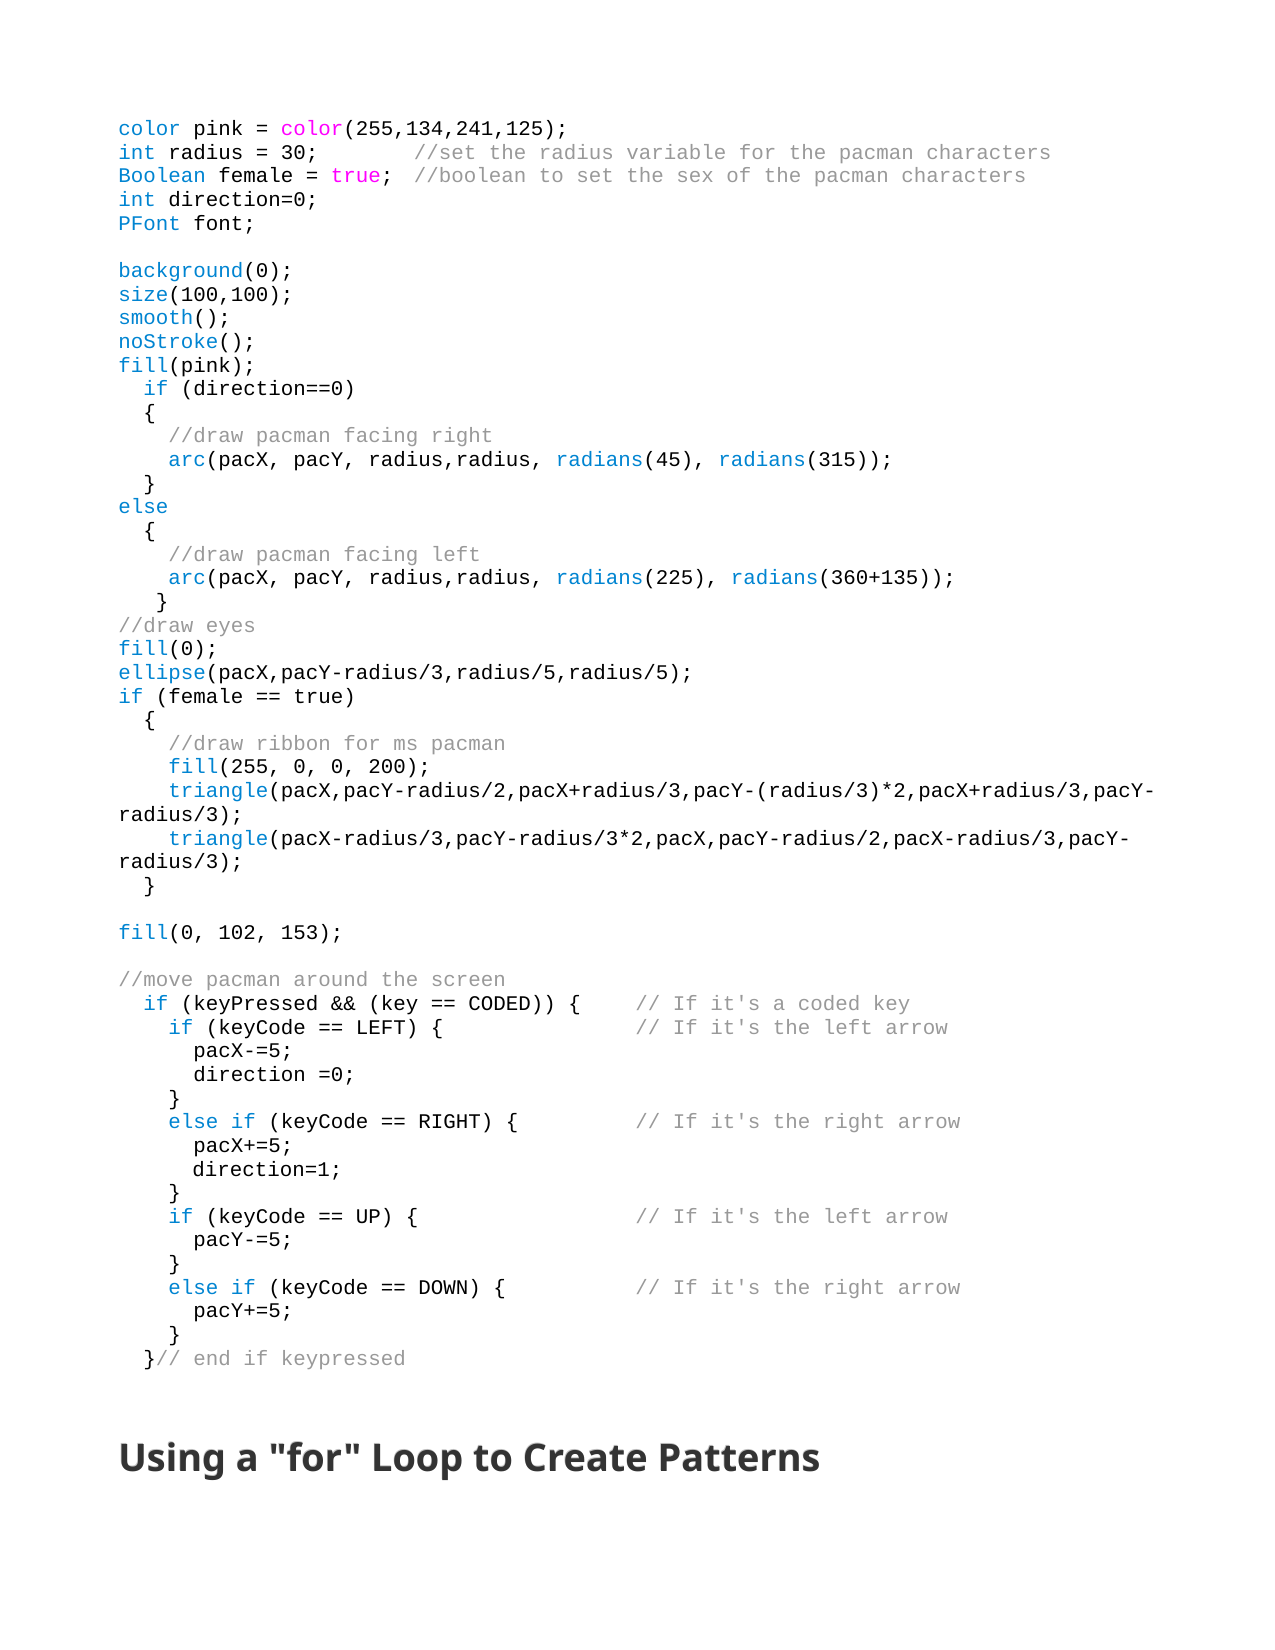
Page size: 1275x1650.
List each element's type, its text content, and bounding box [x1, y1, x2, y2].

text //draw pacman facing left [118, 544, 1157, 567]
text } [118, 473, 1157, 496]
text if (female == true) [118, 686, 1157, 709]
text else [118, 496, 1157, 520]
text } [118, 1182, 1157, 1206]
text pacY-=5; [118, 1229, 1157, 1253]
text pacY+=5; [118, 1300, 1157, 1324]
text arc(pacX, pacY, radius,radius, radians(45), radians(315)); [118, 449, 1157, 473]
text { [118, 520, 1157, 544]
text direction=1; [118, 1158, 1157, 1182]
text int radius = 30; //set the radius variable for the pacman characters [118, 142, 1157, 165]
text if (keyCode == UP) { // If it's the left arrow [118, 1206, 1157, 1229]
text smooth(); [118, 307, 1157, 331]
text } [118, 1324, 1157, 1348]
text arc(pacX, pacY, radius,radius, radians(225), radians(360+135)); [118, 567, 1157, 591]
text fill(0); [118, 638, 1157, 662]
text else if (keyCode == RIGHT) { // If it's the right arrow [118, 1111, 1157, 1135]
text } [118, 591, 1157, 615]
text { [118, 709, 1157, 733]
text { [118, 402, 1157, 426]
text if (direction==0) [118, 378, 1157, 402]
text triangle(pacX,pacY-radius/2,pacX+radius/3,pacY-(radius/3)*2,pacX+radius/3,pacY-radius/3); [118, 780, 1157, 827]
text int direction=0; [118, 189, 1157, 213]
text else if (keyCode == DOWN) { // If it's the right arrow [118, 1277, 1157, 1300]
text //draw pacman facing right [118, 426, 1157, 449]
text color pink = color(255,134,241,125); [118, 118, 1157, 142]
text pacX-=5; [118, 1040, 1157, 1064]
text //draw eyes [118, 615, 1157, 638]
text ellipse(pacX,pacY-radius/3,radius/5,radius/5); [118, 662, 1157, 686]
text } [118, 1253, 1157, 1277]
text //draw ribbon for ms pacman [118, 733, 1157, 757]
text fill(255, 0, 0, 200); [118, 757, 1157, 780]
text direction =0; [118, 1064, 1157, 1088]
text //move pacman around the screen [118, 969, 1157, 993]
text pacX+=5; [118, 1135, 1157, 1158]
text } [118, 1088, 1157, 1111]
text if (keyCode == LEFT) { // If it's the left arrow [118, 1017, 1157, 1040]
text if (keyPressed && (key == CODED)) { // If it's a coded key [118, 993, 1157, 1017]
text triangle(pacX-radius/3,pacY-radius/3*2,pacX,pacY-radius/2,pacX-radius/3,pacY-radius/3); [118, 827, 1157, 875]
text PFont font; [118, 213, 1157, 236]
text Boolean female = true; //boolean to set the sex of the pacman characters [118, 165, 1157, 189]
text noStroke(); [118, 331, 1157, 354]
text fill(0, 102, 153); [118, 922, 1157, 946]
text }// end if keypressed [118, 1348, 1157, 1371]
text fill(pink); [118, 354, 1157, 378]
text background(0); [118, 260, 1157, 284]
text size(100,100); [118, 284, 1157, 307]
subtitle Using a "for" Loop to Create Patterns [118, 1430, 1157, 1482]
text } [118, 875, 1157, 898]
